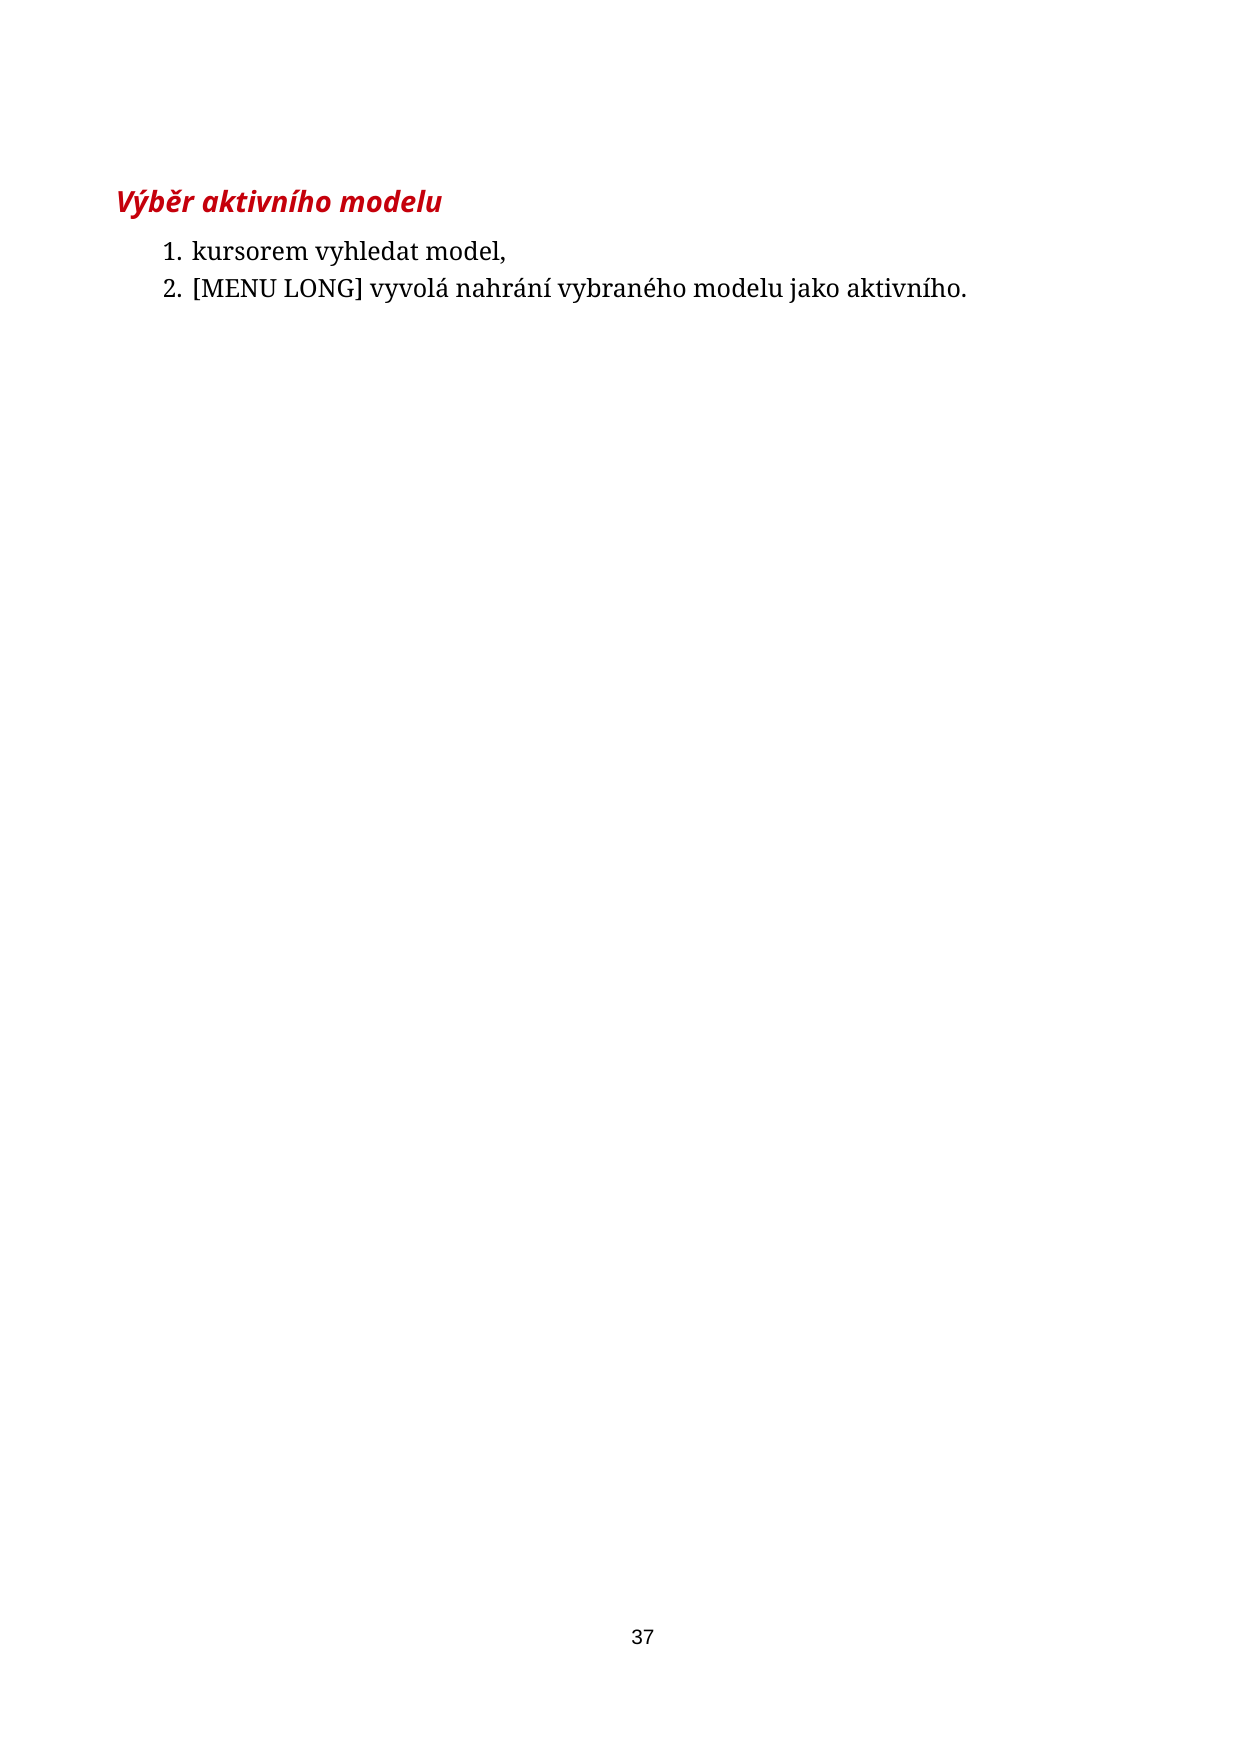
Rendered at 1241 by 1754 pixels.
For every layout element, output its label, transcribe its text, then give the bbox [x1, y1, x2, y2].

list [MENU LONG] vyvolá nahrání vybraného modelu jako aktivního. [162, 271, 1122, 304]
list kursorem vyhledat model, [162, 233, 1122, 267]
subtitle Výběr aktivního modelu [116, 182, 1122, 221]
